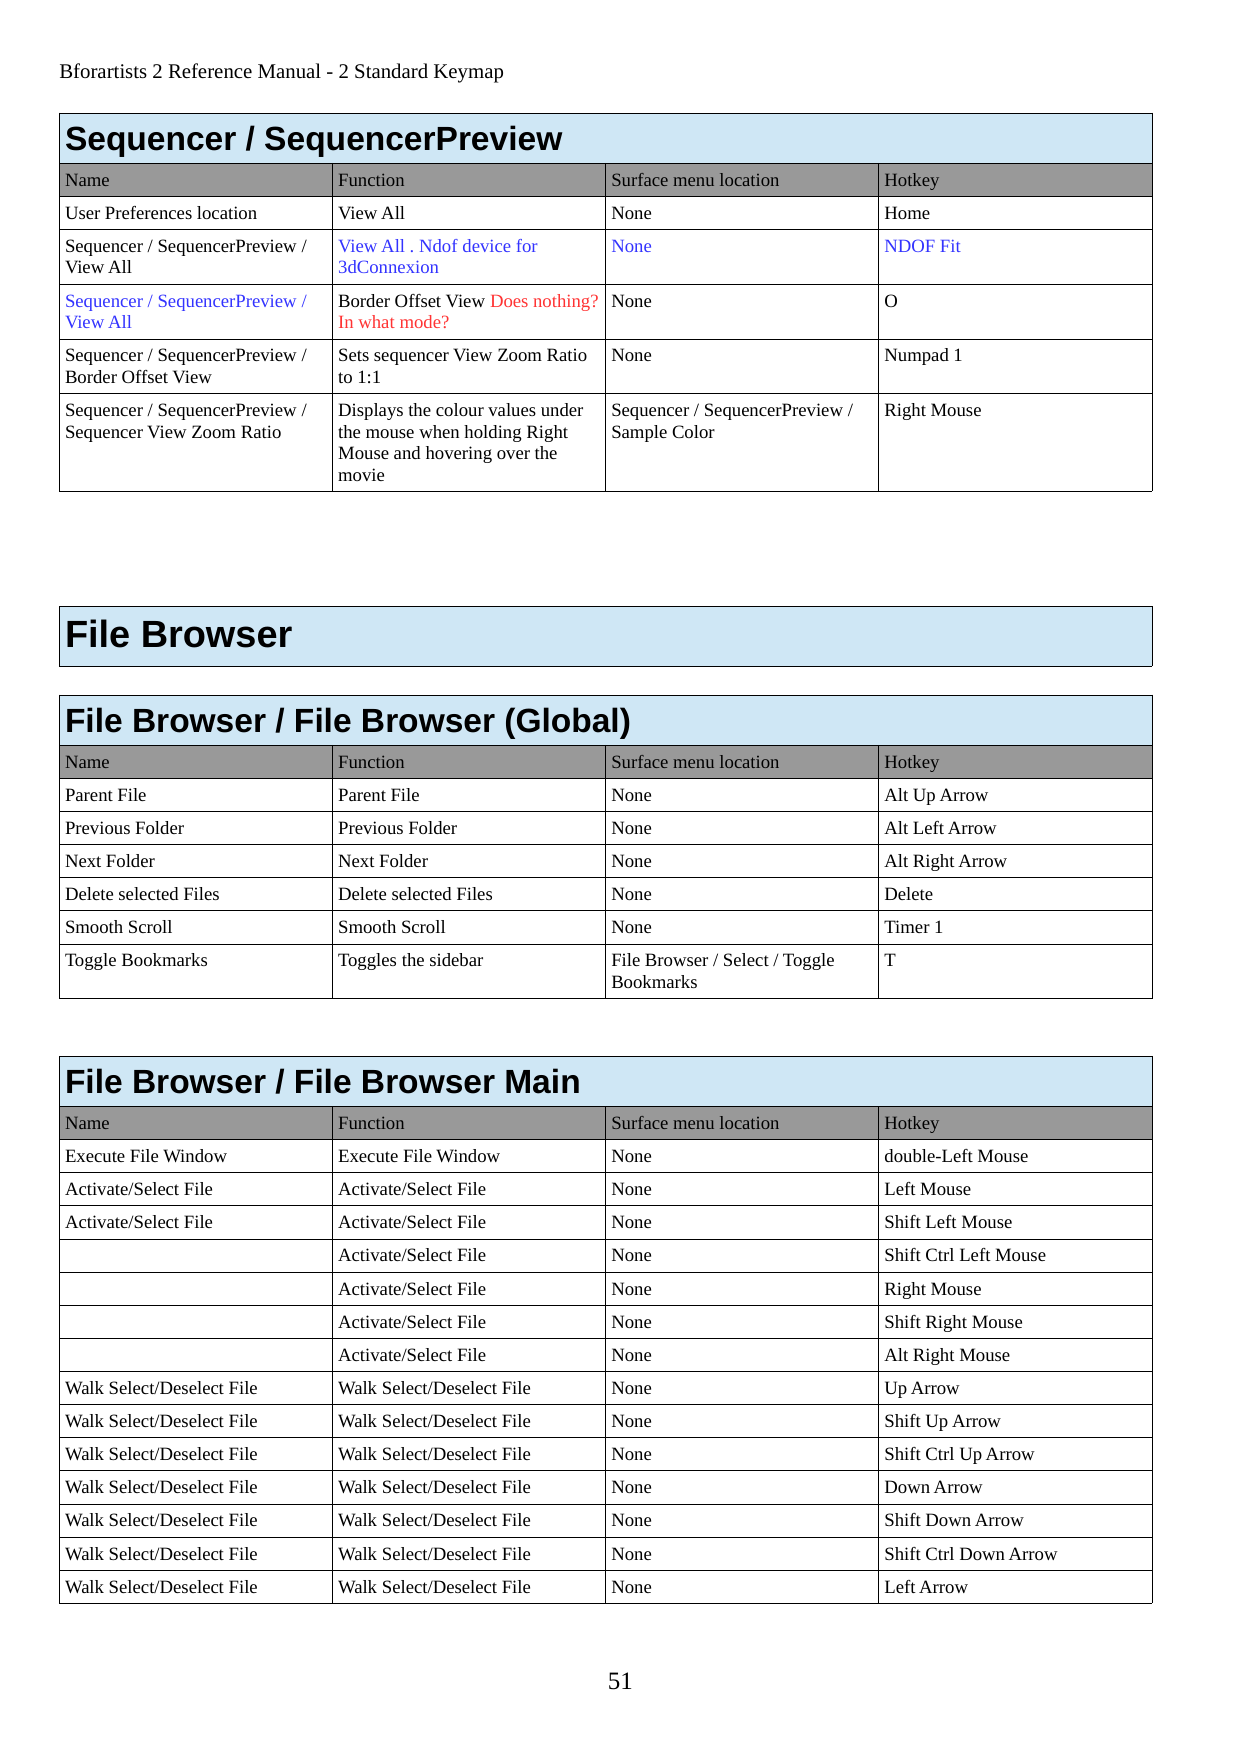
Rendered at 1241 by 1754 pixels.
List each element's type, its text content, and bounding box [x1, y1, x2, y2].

table_cell None [606, 878, 878, 910]
table_cell Activate/Select File [333, 1339, 605, 1371]
table_cell None [606, 845, 878, 877]
table_header File Browser [60, 607, 1152, 666]
table_cell Alt Up Arrow [879, 779, 1152, 811]
table_cell None [606, 1372, 878, 1404]
table_cell Walk Select/Deselect File [60, 1571, 332, 1603]
table_cell Shift Up Arrow [879, 1405, 1152, 1437]
table_cell Walk Select/Deselect File [333, 1471, 605, 1503]
table_cell Activate/Select File [333, 1240, 605, 1272]
table_cell Shift Left Mouse [879, 1206, 1152, 1238]
table_cell None [606, 1273, 878, 1305]
table_cell Numpad 1 [879, 340, 1152, 393]
table_header File Browser / File Browser Main [60, 1057, 1152, 1106]
table_cell Walk Select/Deselect File [60, 1405, 332, 1437]
table_cell Walk Select/Deselect File [333, 1438, 605, 1470]
table_cell Previous Folder [60, 812, 332, 844]
table_cell Walk Select/Deselect File [60, 1372, 332, 1404]
table_cell Name [60, 164, 332, 196]
table_cell Activate/Select File [333, 1273, 605, 1305]
table_cell Shift Ctrl Up Arrow [879, 1438, 1152, 1470]
table_cell Parent File [60, 779, 332, 811]
table_cell Function [333, 164, 605, 196]
table_cell Hotkey [879, 164, 1152, 196]
table_cell Name [60, 746, 332, 778]
table_cell User Preferences location [60, 197, 332, 229]
table_cell Surface menu location [606, 1107, 878, 1139]
table_cell Delete selected Files [60, 878, 332, 910]
table_cell None [606, 1438, 878, 1470]
table_cell Activate/Select File [60, 1173, 332, 1205]
table_cell Function [333, 746, 605, 778]
table_cell Hotkey [879, 746, 1152, 778]
table_cell None [606, 1505, 878, 1537]
table_cell Delete [879, 878, 1152, 910]
table_cell None [606, 1538, 878, 1570]
table_cell View All [333, 197, 605, 229]
table_cell Hotkey [879, 1107, 1152, 1139]
table_cell Delete selected Files [333, 878, 605, 910]
table_cell None [606, 1405, 878, 1437]
table_cell None [606, 1140, 878, 1172]
table_cell Border Offset View Does nothing? In what mode? [333, 285, 605, 338]
table_cell Sequencer / SequencerPreview / Sequencer View Zoom Ratio [60, 394, 332, 491]
table_cell double-Left Mouse [879, 1140, 1152, 1172]
table_cell Activate/Select File [333, 1306, 605, 1338]
table_cell Walk Select/Deselect File [333, 1571, 605, 1603]
table_cell Home [879, 197, 1152, 229]
table_cell Toggles the sidebar [333, 945, 605, 998]
table_cell Sequencer / SequencerPreview / Border Offset View [60, 340, 332, 393]
table_cell Left Mouse [879, 1173, 1152, 1205]
table_cell Toggle Bookmarks [60, 945, 332, 998]
table_cell Sequencer / SequencerPreview / View All [60, 230, 332, 284]
table_cell Walk Select/Deselect File [60, 1505, 332, 1537]
table_cell [60, 1339, 332, 1371]
table_cell None [606, 285, 878, 338]
table_cell Alt Right Mouse [879, 1339, 1152, 1371]
table_cell Function [333, 1107, 605, 1139]
table_cell None [606, 779, 878, 811]
table_cell Shift Ctrl Down Arrow [879, 1538, 1152, 1570]
table_cell Timer 1 [879, 911, 1152, 943]
table_cell None [606, 1339, 878, 1371]
table_cell None [606, 1240, 878, 1272]
table_cell Right Mouse [879, 394, 1152, 491]
table_cell None [606, 1206, 878, 1238]
table_cell Surface menu location [606, 164, 878, 196]
table_cell None [606, 197, 878, 229]
table_cell None [606, 1173, 878, 1205]
table_cell Sequencer / SequencerPreview / Sample Color [606, 394, 878, 491]
table_cell Name [60, 1107, 332, 1139]
table_cell Execute File Window [333, 1140, 605, 1172]
table_cell [60, 1306, 332, 1338]
table_cell None [606, 340, 878, 393]
table_cell Up Arrow [879, 1372, 1152, 1404]
table_cell Walk Select/Deselect File [60, 1538, 332, 1570]
table_header File Browser / File Browser (Global) [60, 696, 1152, 745]
table_cell Surface menu location [606, 746, 878, 778]
table_cell Walk Select/Deselect File [333, 1505, 605, 1537]
table_cell Walk Select/Deselect File [333, 1538, 605, 1570]
table_cell Left Arrow [879, 1571, 1152, 1603]
table_cell T [879, 945, 1152, 998]
table_cell Activate/Select File [333, 1173, 605, 1205]
table_cell Walk Select/Deselect File [333, 1372, 605, 1404]
table_cell Walk Select/Deselect File [60, 1438, 332, 1470]
table_cell Next Folder [333, 845, 605, 877]
table_cell Previous Folder [333, 812, 605, 844]
table_cell Shift Down Arrow [879, 1505, 1152, 1537]
table_cell Alt Left Arrow [879, 812, 1152, 844]
table_cell File Browser / Select / Toggle Bookmarks [606, 945, 878, 998]
table_cell None [606, 1306, 878, 1338]
table_cell Walk Select/Deselect File [60, 1471, 332, 1503]
table_cell Sequencer / SequencerPreview / View All [60, 285, 332, 338]
table_cell None [606, 1471, 878, 1503]
table_cell NDOF Fit [879, 230, 1152, 284]
table_cell Smooth Scroll [333, 911, 605, 943]
table_cell [60, 1273, 332, 1305]
table_cell Walk Select/Deselect File [333, 1405, 605, 1437]
table_cell [60, 1240, 332, 1272]
table_cell O [879, 285, 1152, 338]
table_cell Right Mouse [879, 1273, 1152, 1305]
table_cell Alt Right Arrow [879, 845, 1152, 877]
table_cell Sets sequencer View Zoom Ratio to 1:1 [333, 340, 605, 393]
table_cell View All . Ndof device for 3dConnexion [333, 230, 605, 284]
table_cell Down Arrow [879, 1471, 1152, 1503]
table_cell Activate/Select File [60, 1206, 332, 1238]
table_header Sequencer / SequencerPreview [60, 114, 1152, 163]
table_cell None [606, 911, 878, 943]
table_cell Next Folder [60, 845, 332, 877]
table_cell None [606, 812, 878, 844]
table_cell Activate/Select File [333, 1206, 605, 1238]
table_cell Shift Right Mouse [879, 1306, 1152, 1338]
table_cell Smooth Scroll [60, 911, 332, 943]
table_cell None [606, 1571, 878, 1603]
table_cell Execute File Window [60, 1140, 332, 1172]
table_cell Shift Ctrl Left Mouse [879, 1240, 1152, 1272]
table_cell Parent File [333, 779, 605, 811]
table_cell Displays the colour values under the mouse when holding Right Mouse and hovering over the movie [333, 394, 605, 491]
table_cell None [606, 230, 878, 284]
